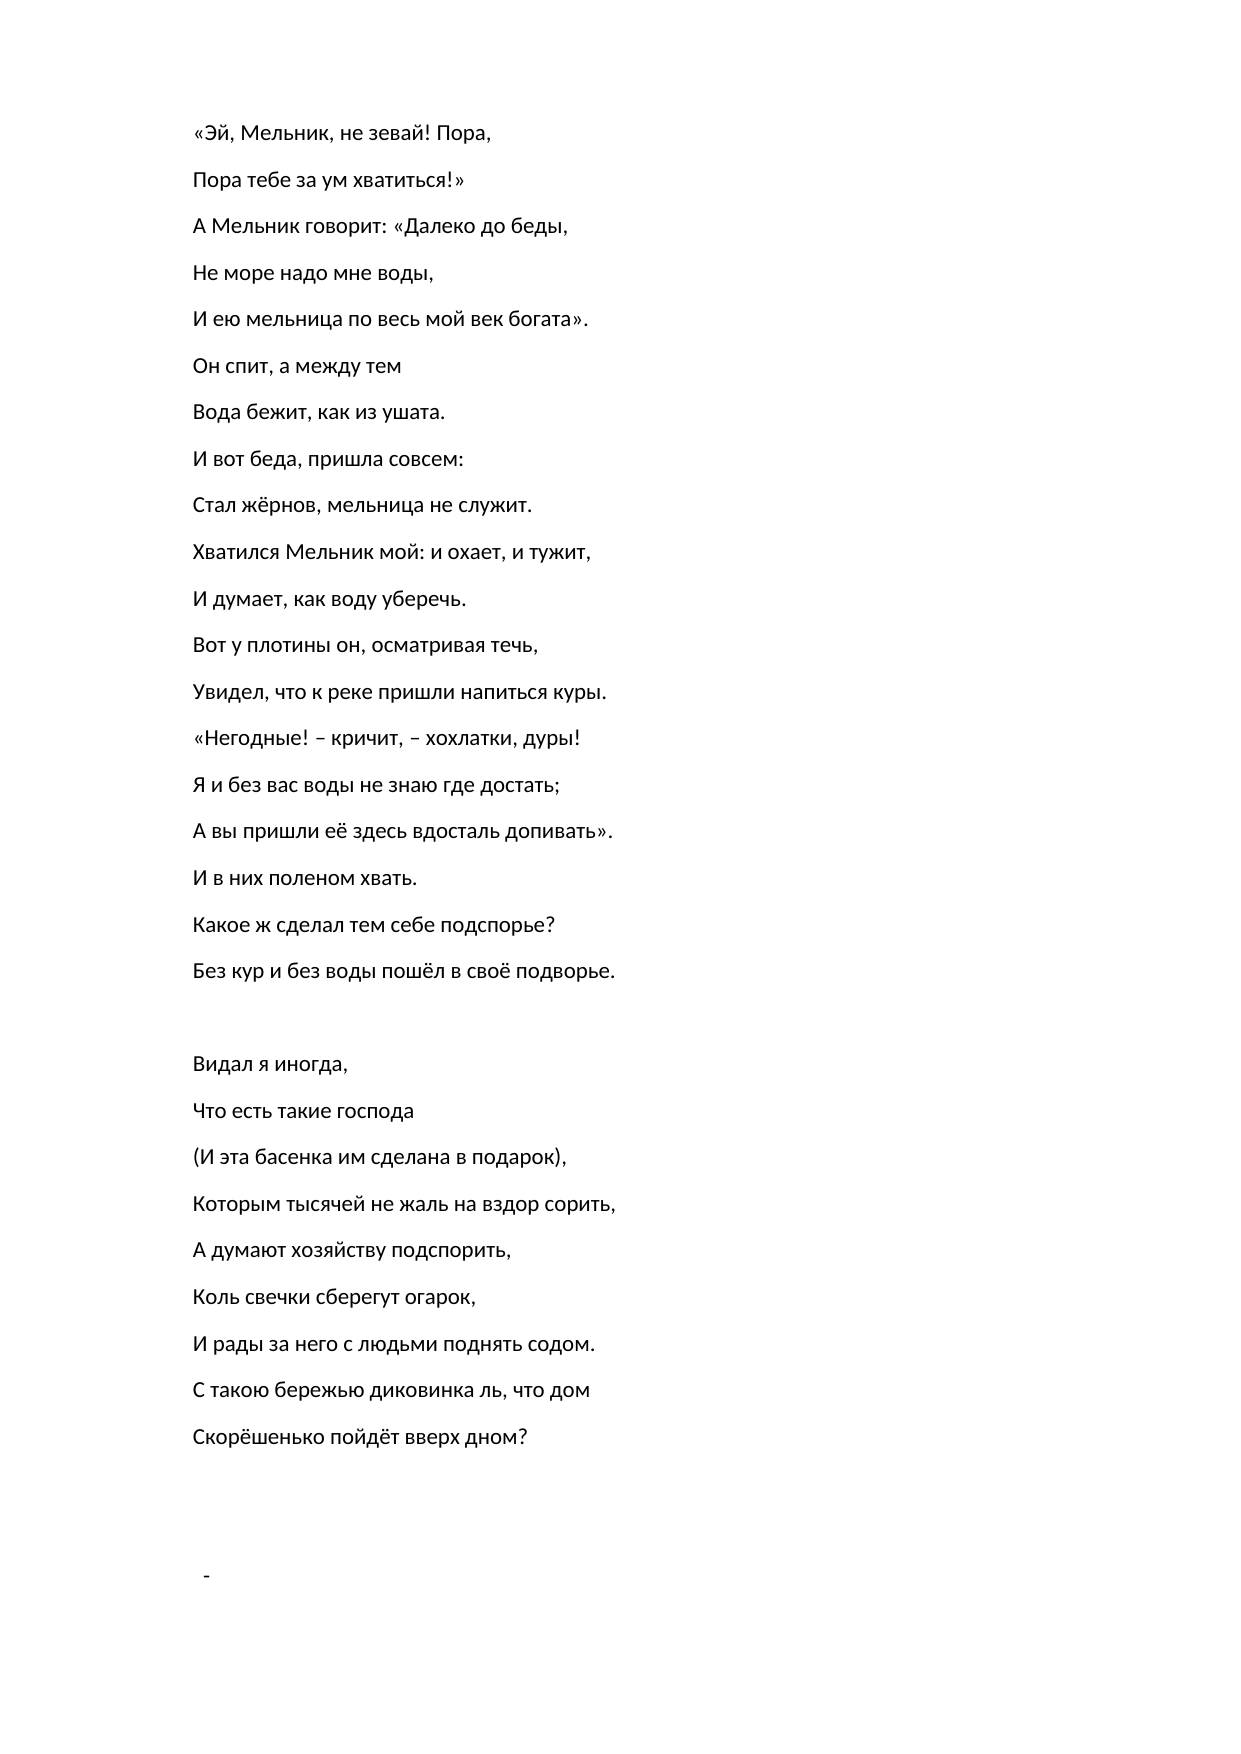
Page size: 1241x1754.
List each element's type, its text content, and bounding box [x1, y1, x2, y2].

text И думает, как воду уберечь. [177, 584, 1152, 612]
text «Негодные! – кричит, – хохлатки, дуры! [177, 723, 1152, 751]
text - [177, 1562, 1152, 1589]
text Видал я иногда, [177, 1049, 1152, 1077]
text А думают хозяйству подспорить, [177, 1236, 1152, 1264]
text Без кур и без воды пошёл в своё подворье. [177, 956, 1152, 984]
text Которым тысячей не жаль на вздор сорить, [177, 1189, 1152, 1217]
text (И эта басенка им сделана в подарок), [177, 1142, 1152, 1171]
text Скорёшенько пойдёт вверх дном? [177, 1422, 1152, 1450]
text Хватился Мельник мой: и охает, и тужит, [177, 537, 1152, 565]
text Не море надо мне воды, [177, 258, 1152, 286]
text Стал жёрнов, мельница не служит. [177, 491, 1152, 519]
text Коль свечки сберегут огарок, [177, 1282, 1152, 1310]
text С такою бережью диковинка ль, что дом [177, 1375, 1152, 1403]
text Пора тебе за ум хватиться!» [177, 165, 1152, 193]
text Я и без вас воды не знаю где достать; [177, 770, 1152, 798]
text И вот беда, пришла совсем: [177, 444, 1152, 472]
text И в них поленом хвать. [177, 863, 1152, 891]
text Вода бежит, как из ушата. [177, 397, 1152, 426]
text Какое ж сделал тем себе подспорье? [177, 910, 1152, 938]
text «Эй, Мельник, не зевай! Пора, [177, 118, 1152, 146]
text Увидел, что к реке пришли напиться куры. [177, 677, 1152, 705]
text Что есть такие господа [177, 1096, 1152, 1124]
text Он спит, а между тем [177, 351, 1152, 379]
text А Мельник говорит: «Далеко до беды, [177, 211, 1152, 239]
text А вы пришли её здесь вдосталь допивать». [177, 817, 1152, 844]
text Вот у плотины он, осматривая течь, [177, 630, 1152, 658]
text И рады за него с людьми поднять содом. [177, 1329, 1152, 1357]
text И ею мельница по весь мой век богата». [177, 304, 1152, 332]
